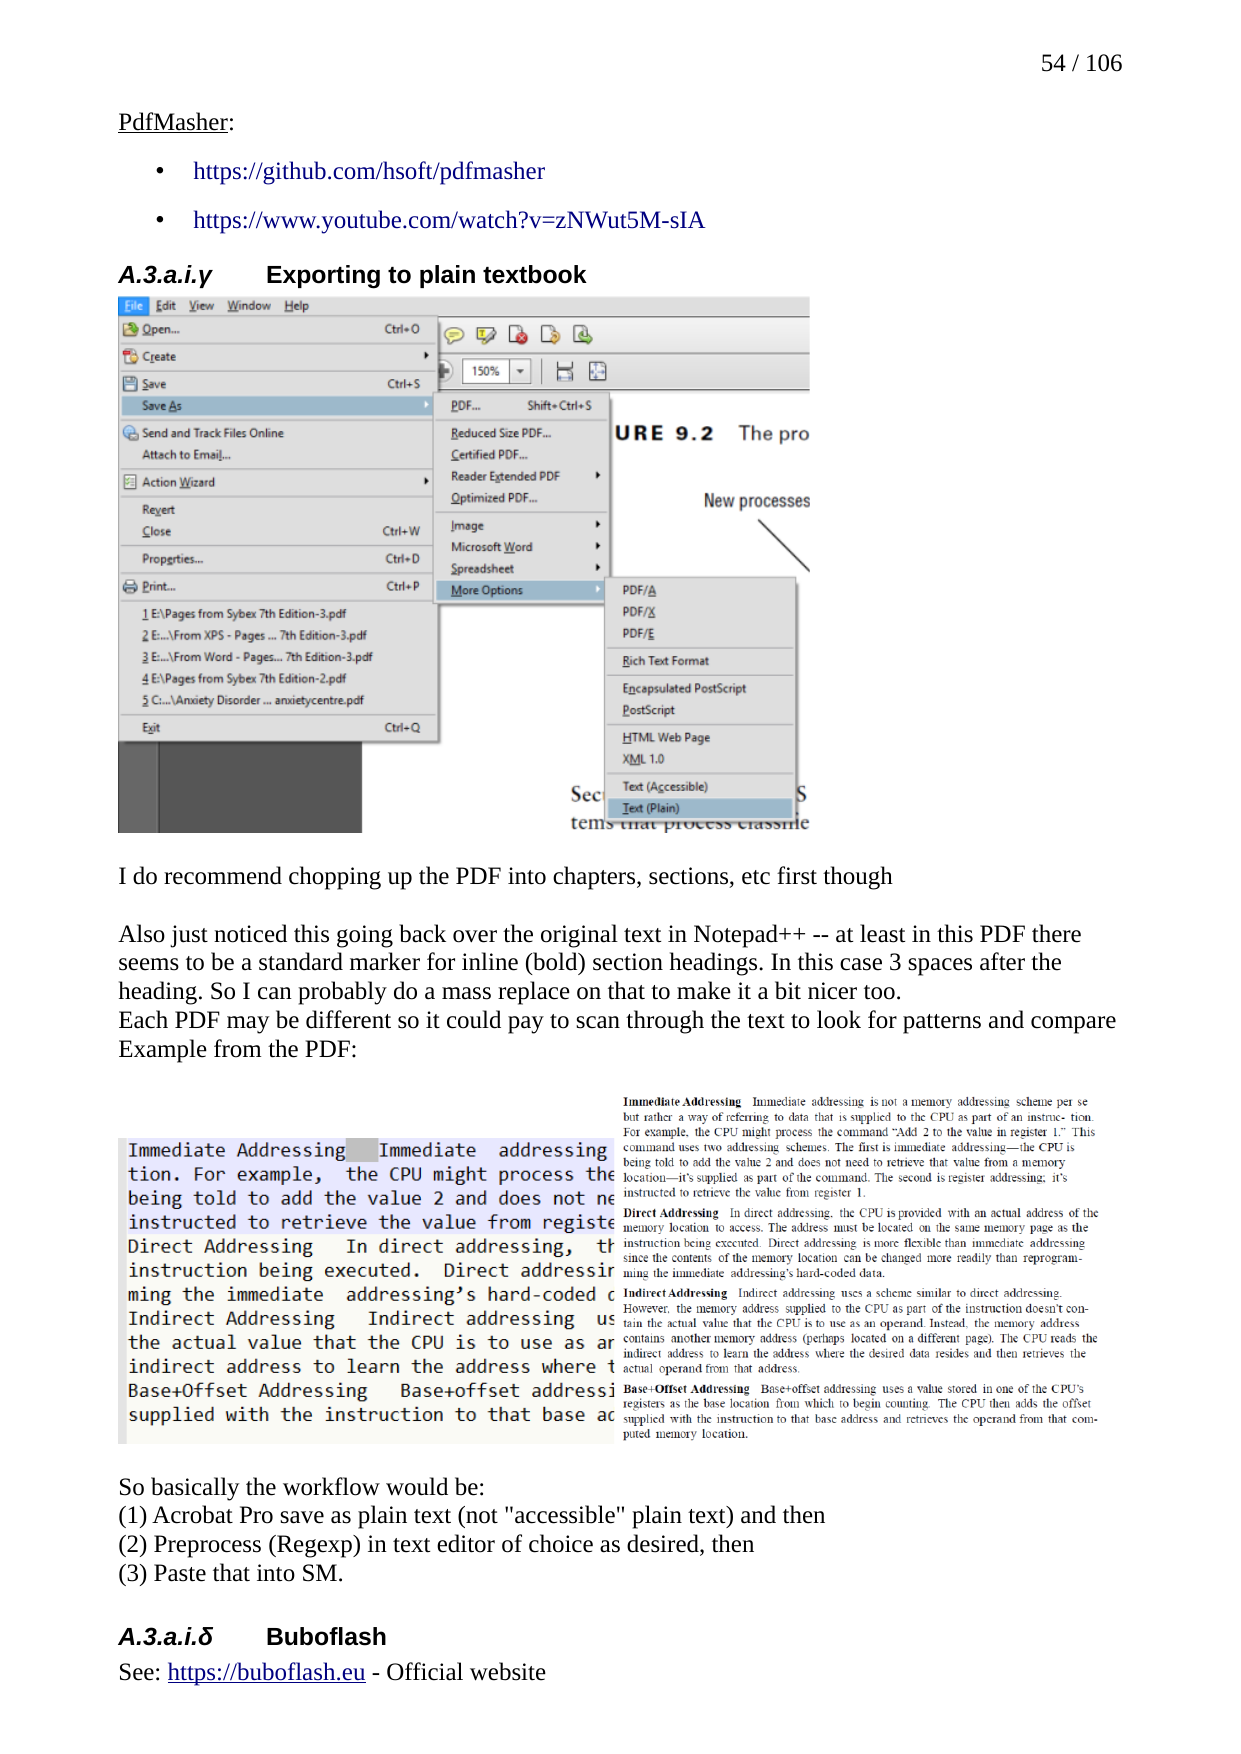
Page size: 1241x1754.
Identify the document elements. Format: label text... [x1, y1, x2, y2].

text Also just noticed this going back over the original text in Notepad++ -- at least in this PDF there seems to be a standard marker for inline (bold) section headings. In this case 3 spaces after the heading. So I can probably do a mass replace on that to make it a bit nicer too. [118, 919, 1122, 1005]
picture [118, 1091, 1105, 1444]
subtitle Exporting to plain textbook [118, 260, 1122, 289]
list https://github.com/hsoft/pdfmasher [156, 156, 1122, 184]
text PdfMasher: [118, 107, 1122, 136]
picture [118, 295, 810, 833]
list https://www.youtube.com/watch?v=zNWut5M-sIA [156, 205, 1122, 234]
text Example from the PDF: [118, 1034, 1122, 1062]
text (1) Acrobat Pro save as plain text (not "accessible" plain text) and then [118, 1501, 1122, 1529]
subtitle Buboflash [118, 1622, 1122, 1650]
text Each PDF may be different so it could pay to scan through the text to look for patterns and compare [118, 1005, 1122, 1034]
text I do recommend chopping up the PDF into chapters, sections, etc first though [118, 861, 1122, 890]
text See: https://buboflash.eu - Official website [118, 1657, 1122, 1685]
text (2) Preprocess (Regexp) in text editor of choice as desired, then [118, 1529, 1122, 1558]
text (3) Paste that into SM. [118, 1558, 1122, 1587]
text So basically the workflow would be: [118, 1472, 1122, 1501]
